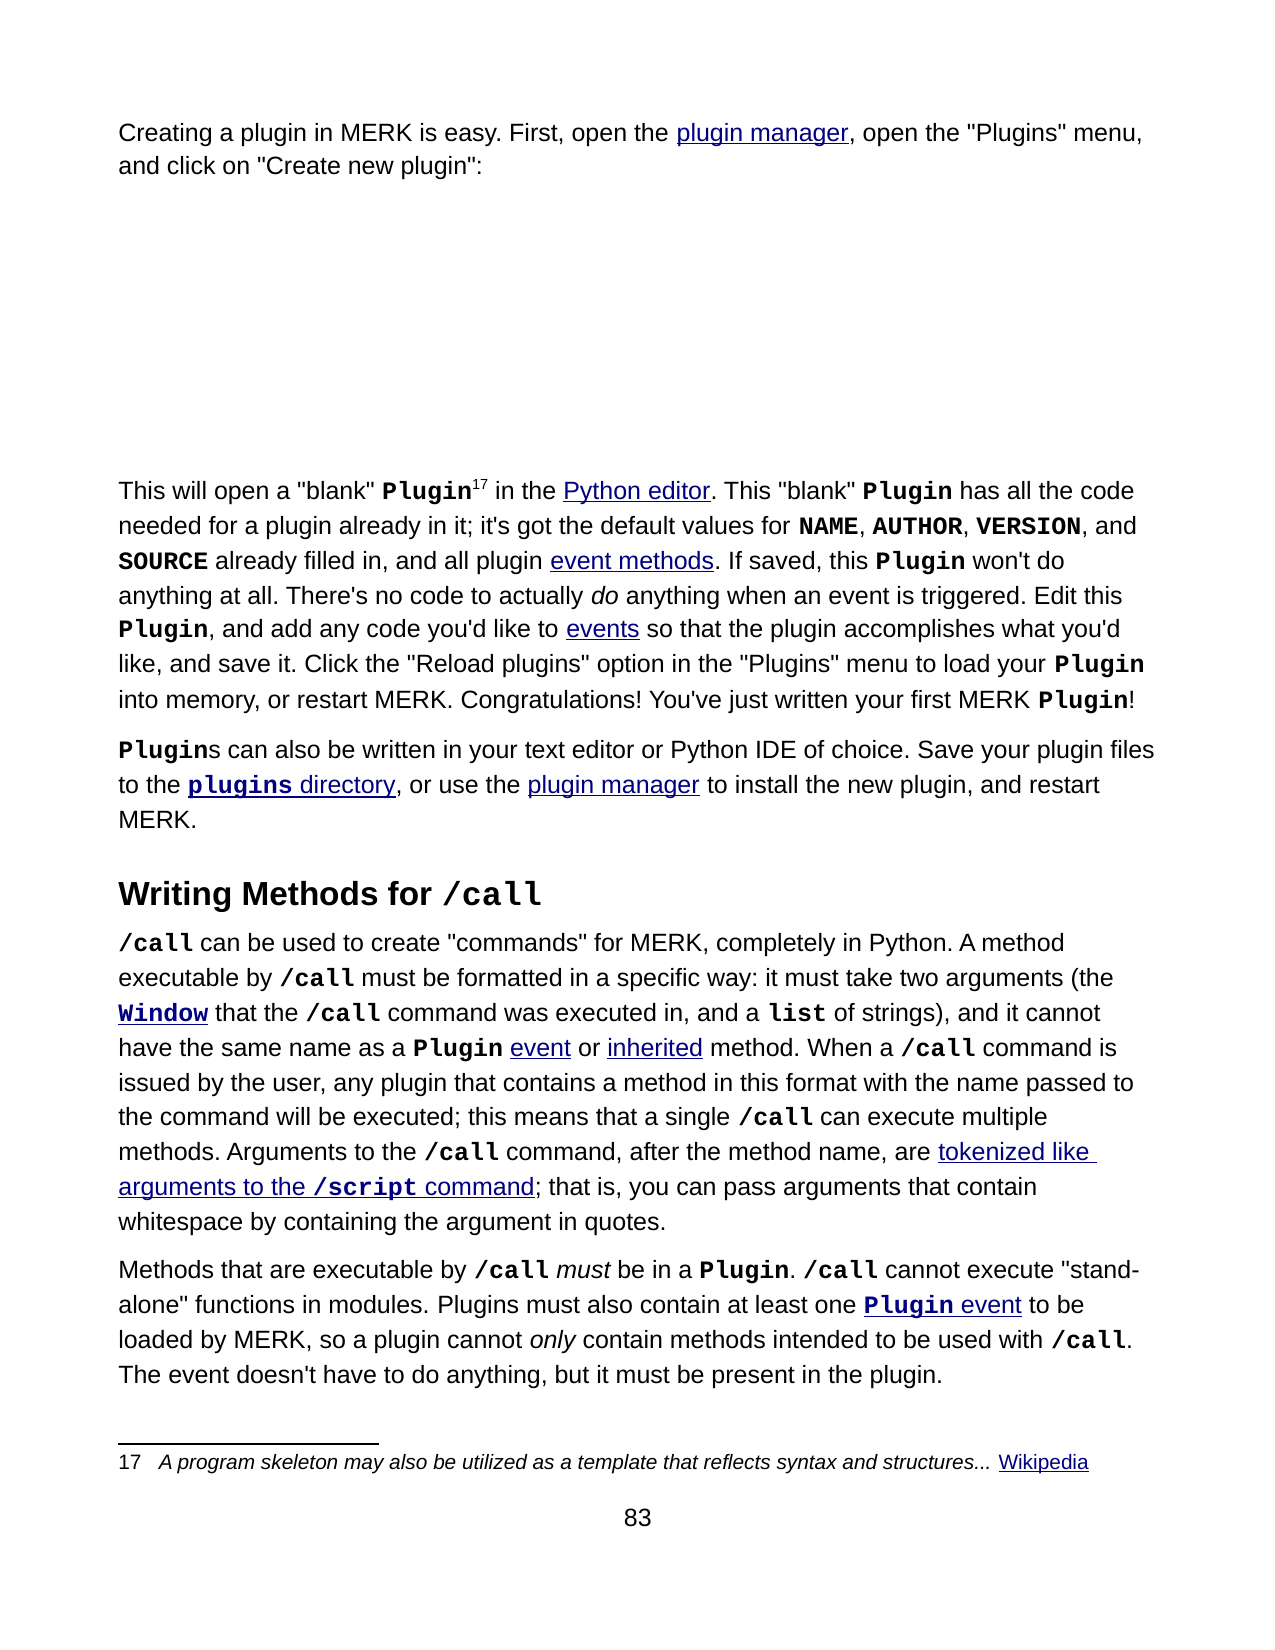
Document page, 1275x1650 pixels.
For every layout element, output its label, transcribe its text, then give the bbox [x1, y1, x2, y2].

text /call can be used to create "commands" for MERK, completely in Python. A method executable by /call must be formatted in a specific way: it must take two arguments (the Window that the /call command was executed in, and a list of strings), and it cannot have the same name as a Plugin event or inherited method. When a /call command is issued by the user, any plugin that contains a method in this format with the name passed to the command will be executed; this means that a single /call can execute multiple methods. Arguments to the /call command, after the method name, are tokenized like arguments to the /script command; that is, you can pass arguments that contain whitespace by containing the argument in quotes. [118, 928, 1157, 1236]
text This will open a "blank" Plugin in the Python editor. This "blank" Plugin has all the code needed for a plugin already in it; it's got the default values for NAME, AUTHOR, VERSION, and SOURCE already filled in, and all plugin event methods. If saved, this Plugin won't do anything at all. There's no code to actually do anything when an event is triggered. Edit this Plugin, and add any code you'd like to events so that the plugin accomplishes what you'd like, and save it. Click the "Reload plugins" option in the "Plugins" menu to load your Plugin into memory, or restart MERK. Congratulations! You've just written your first MERK Plugin! [118, 476, 1157, 716]
text Creating a plugin in MERK is easy. First, open the plugin manager, open the "Plugins" menu, and click on "Create new plugin": [118, 118, 1157, 180]
text Plugins can also be written in your text editor or Python IDE of choice. Save your plugin files to the plugins directory, or use the plugin manager to install the new plugin, and restart MERK. [118, 735, 1157, 834]
text Methods that are executable by /call must be in a Plugin. /call cannot execute "stand-alone" functions in modules. Plugins must also contain at least one Plugin event to be loaded by MERK, so a plugin cannot only contain methods intended to be used with /call. The event doesn't have to do anything, but it must be present in the plugin. [118, 1255, 1157, 1389]
text A program skeleton may also be utilized as a template that reflects syntax and structures... Wikipedia [118, 1450, 1157, 1474]
subtitle Writing Methods for /call [118, 874, 1157, 915]
